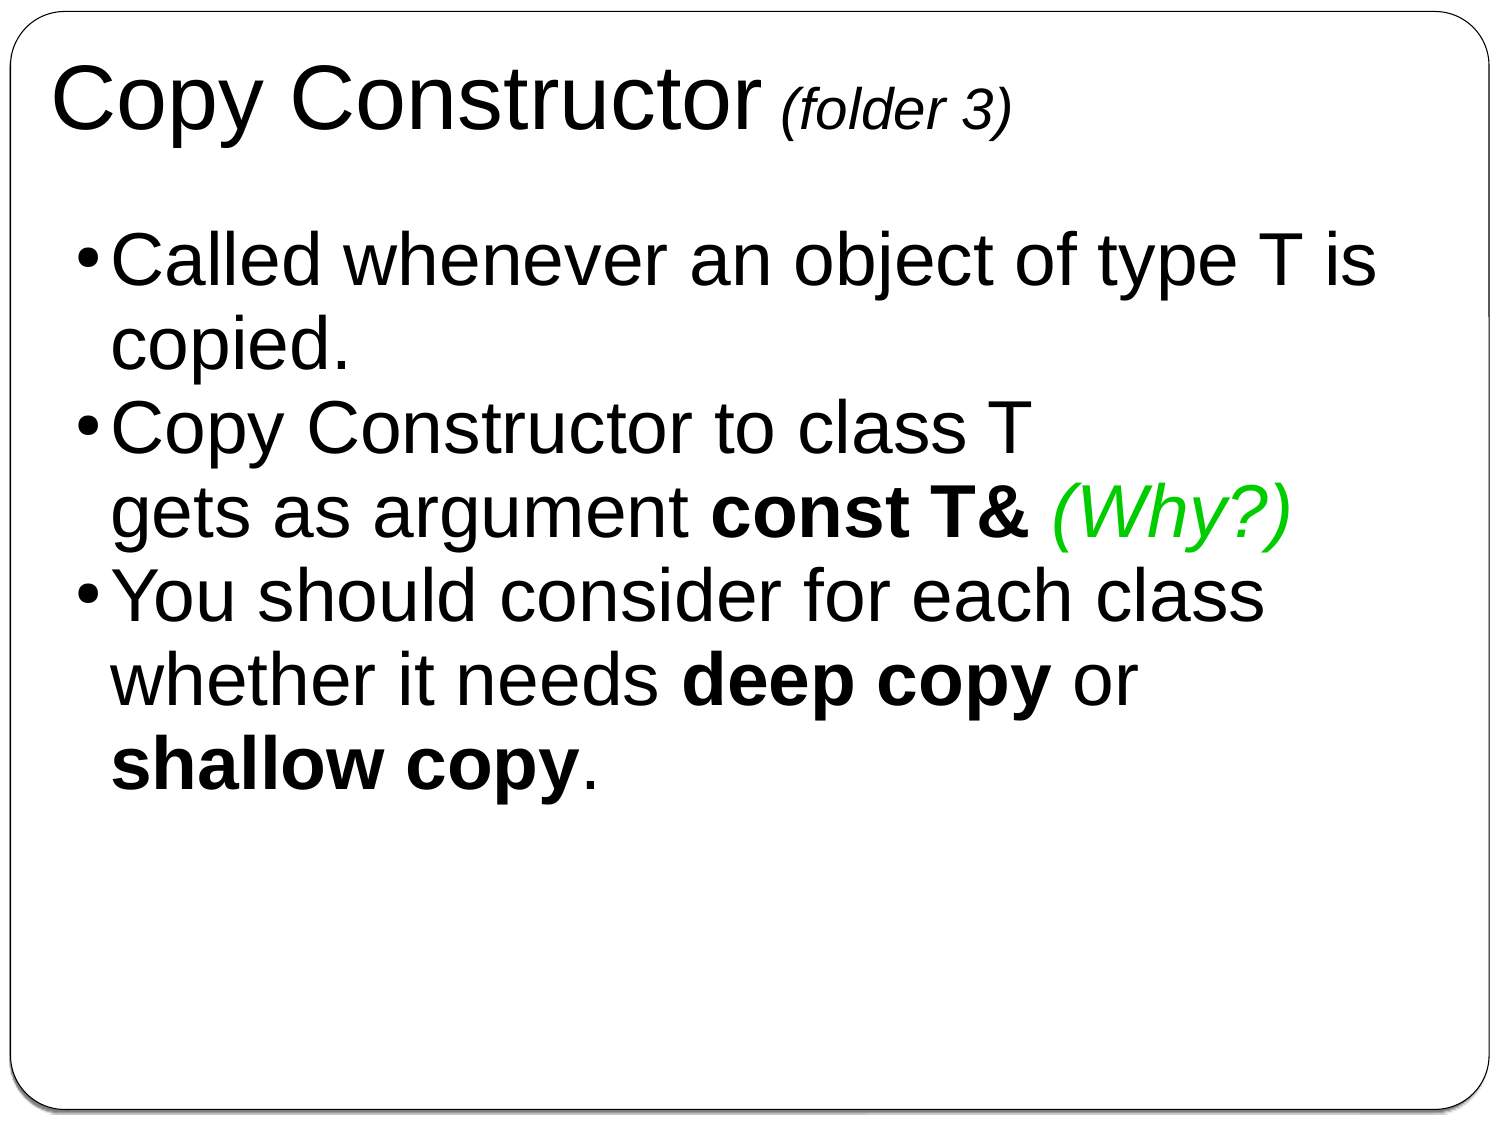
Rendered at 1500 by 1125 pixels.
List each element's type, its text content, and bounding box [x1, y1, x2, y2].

text_box Called whenever an object of type T is copied. Copy Constructor to class T gets as argument const T& (Why?) You should consider for each class whether it needs deep copy or shallow copy. [60, 210, 1441, 813]
title Copy Constructor (folder 3) [50, 45, 1450, 150]
